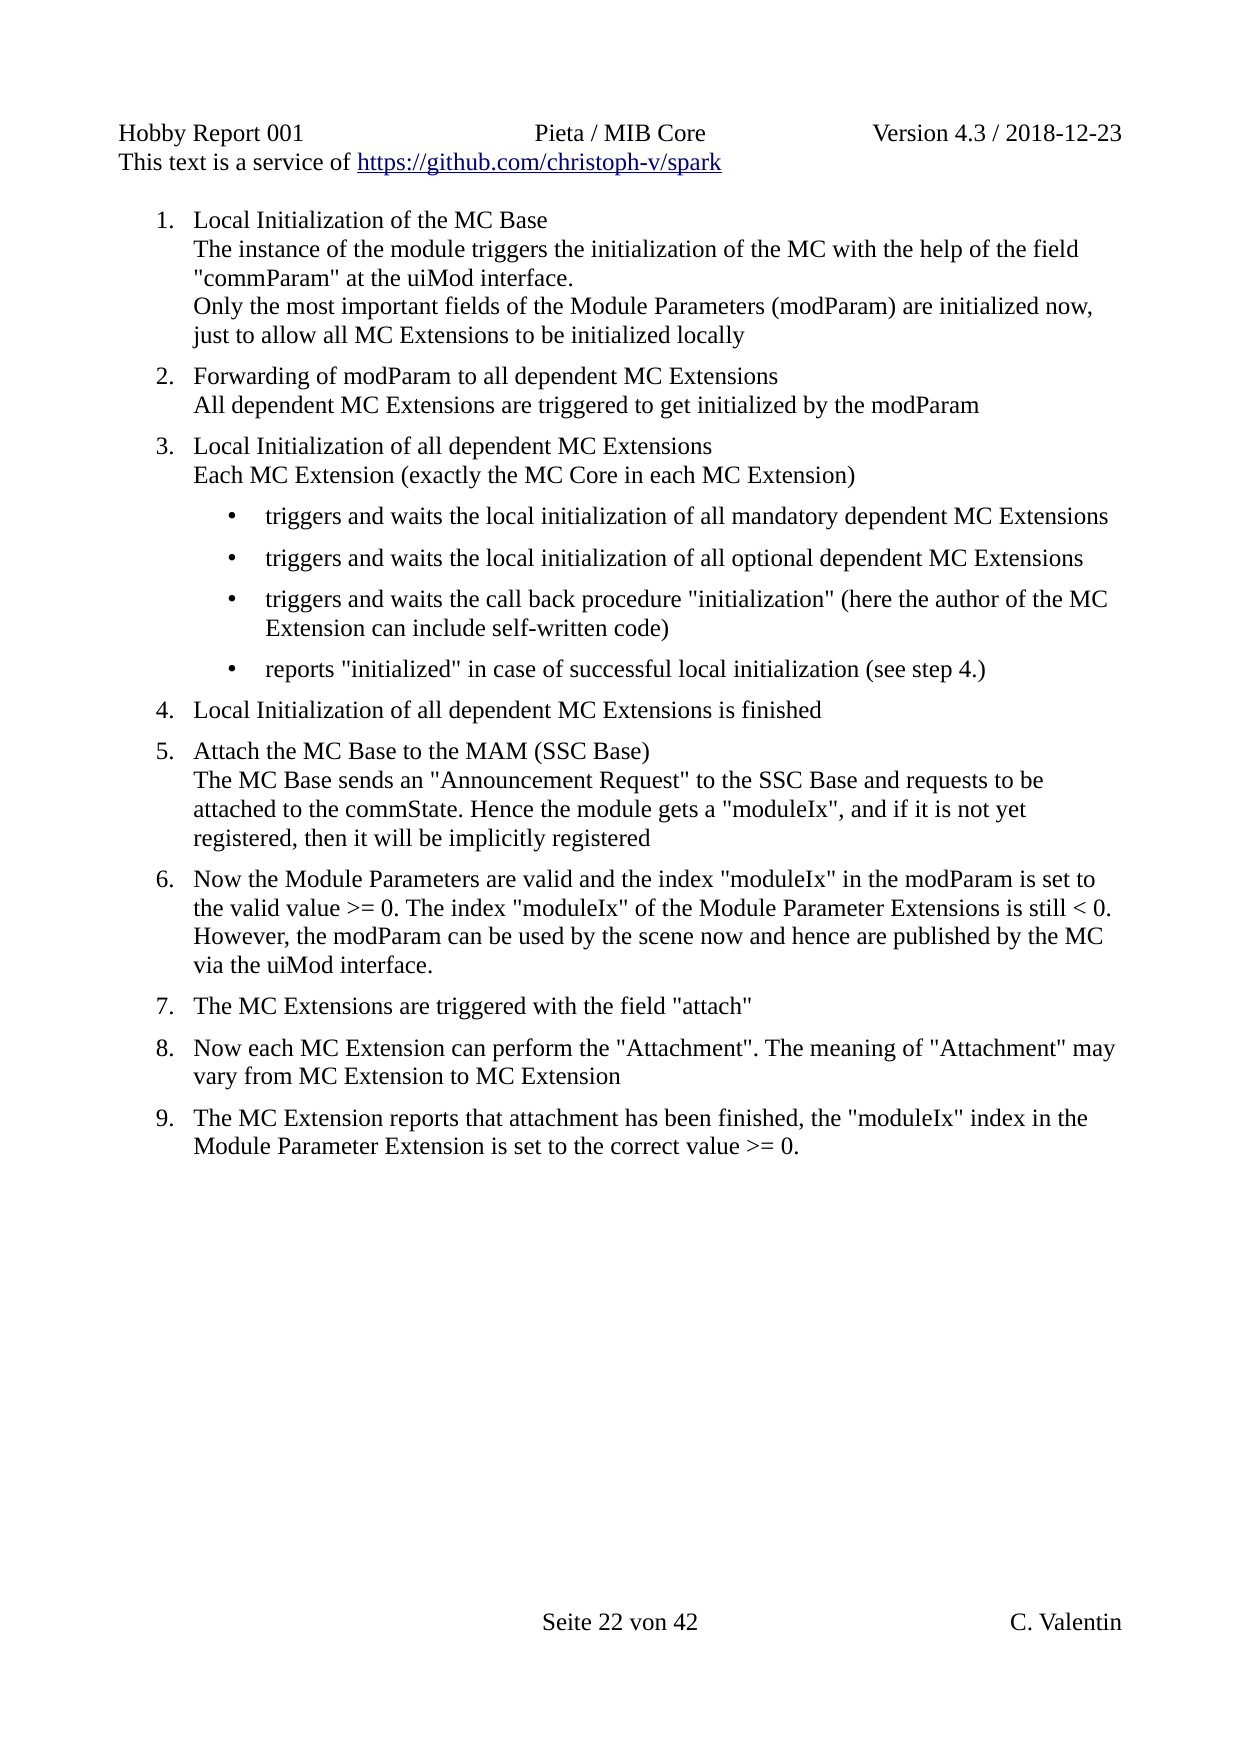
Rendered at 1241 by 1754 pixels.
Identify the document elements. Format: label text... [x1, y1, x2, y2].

list Now each MC Extension can perform the "Attachment". The meaning of "Attachment" may vary from MC Extension to MC Extension [156, 1033, 1122, 1090]
list triggers and waits the local initialization of all mandatory dependent MC Extensions [228, 501, 1122, 530]
list Local Initialization of all dependent MC Extensions is finished [156, 695, 1122, 724]
list Local Initialization of all dependent MC Extensions Each MC Extension (exactly the MC Core in each MC Extension) [156, 431, 1122, 489]
list Forwarding of modParam to all dependent MC Extensions All dependent MC Extensions are triggered to get initialized by the modParam [156, 361, 1122, 419]
list triggers and waits the call back procedure "initialization" (here the author of the MC Extension can include self-written code) [228, 584, 1122, 641]
list The MC Extensions are triggered with the field "attach" [156, 991, 1122, 1020]
list triggers and waits the local initialization of all optional dependent MC Extensions [228, 543, 1122, 571]
list Attach the MC Base to the MAM (SSC Base) The MC Base sends an "Announcement Request" to the SSC Base and requests to be attached to the commState. Hence the module gets a "moduleIx", and if it is not yet registered, then it will be implicitly registered [156, 736, 1122, 851]
list Now the Module Parameters are valid and the index "moduleIx" in the modParam is set to the valid value >= 0. The index "moduleIx" of the Module Parameter Extensions is still < 0. However, the modParam can be used by the scene now and hence are published by the MC via the uiMod interface. [156, 864, 1122, 979]
list reports "initialized" in case of successful local initialization (see step 4.) [228, 654, 1122, 683]
list Local Initialization of the MC Base The instance of the module triggers the initialization of the MC with the help of the field "commParam" at the uiMod interface. Only the most important fields of the Module Parameters (modParam) are initialized now, just to allow all MC Extensions to be initialized locally [156, 205, 1122, 349]
list The MC Extension reports that attachment has been finished, the "moduleIx" index in the Module Parameter Extension is set to the correct value >= 0. [156, 1103, 1122, 1160]
